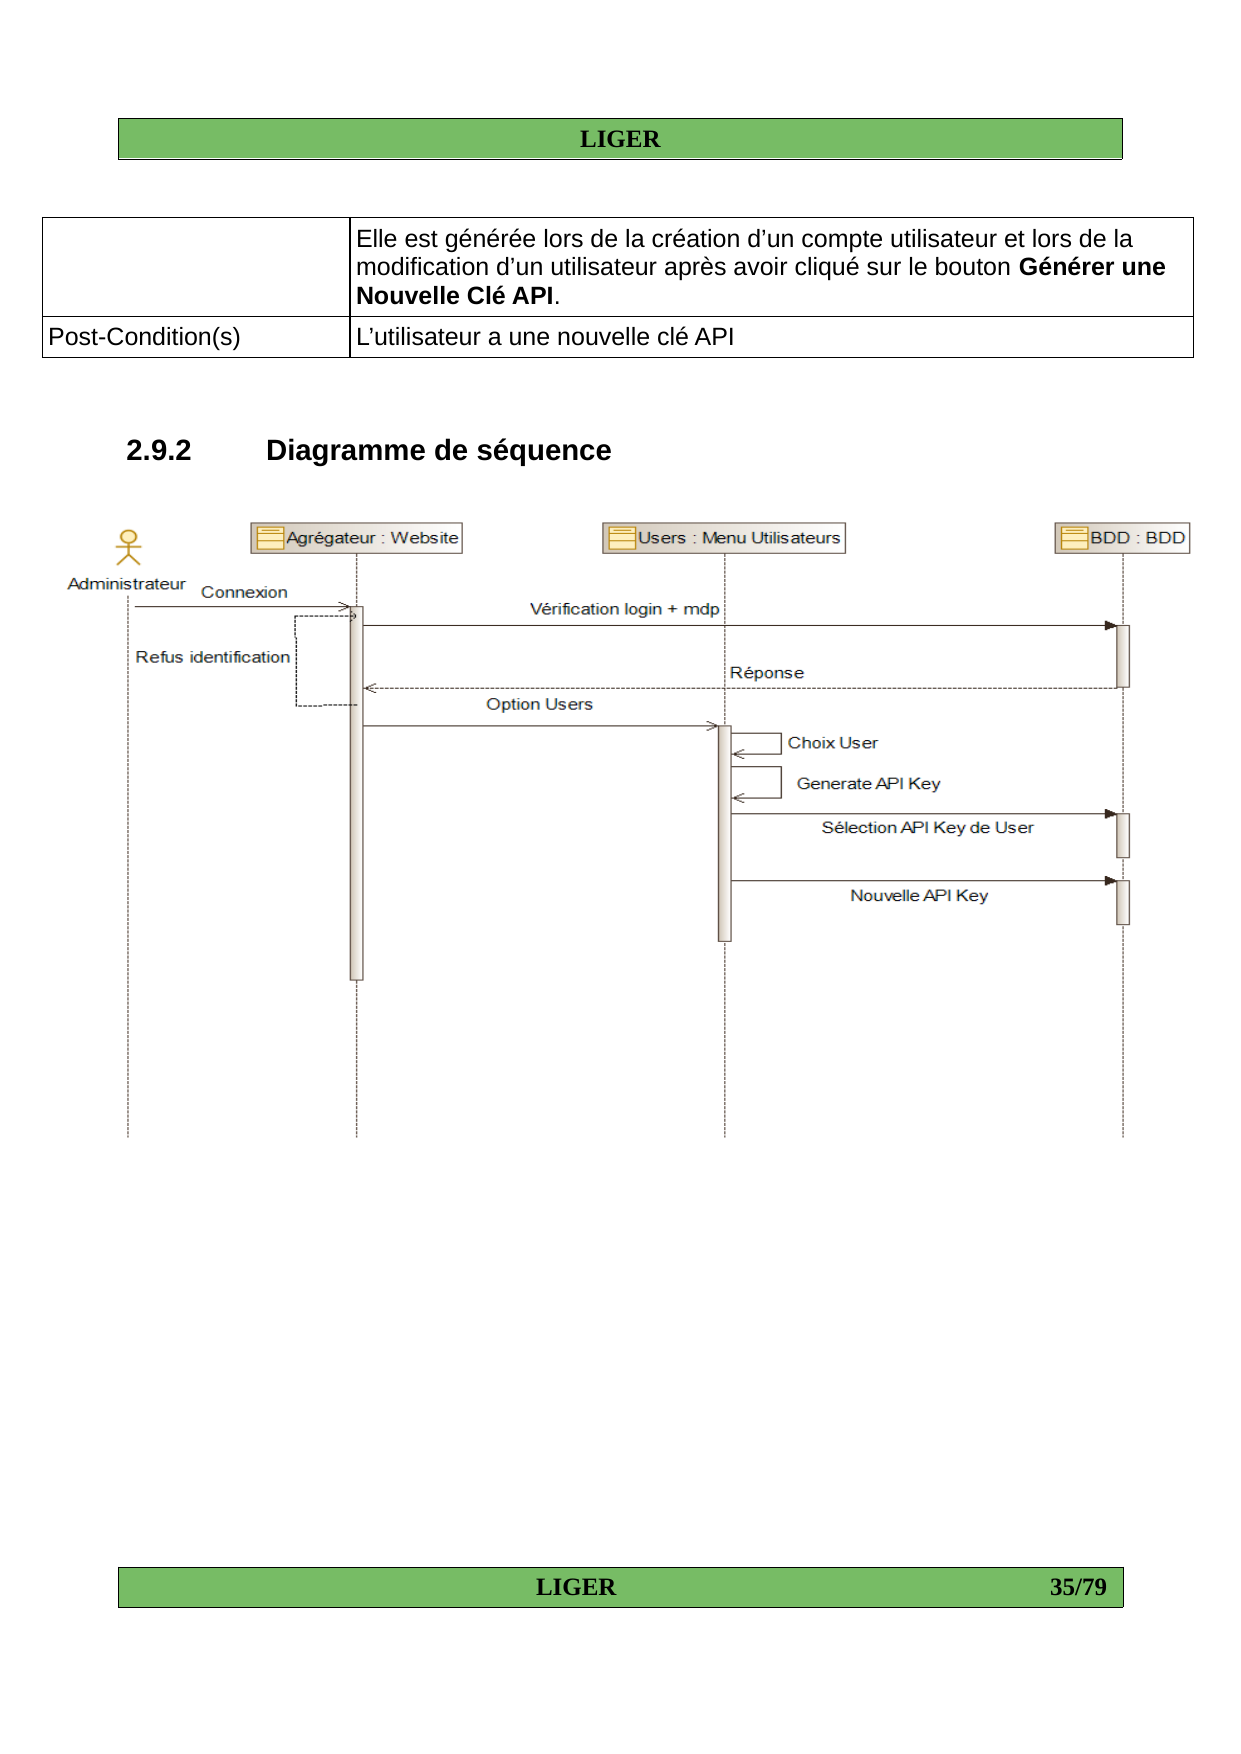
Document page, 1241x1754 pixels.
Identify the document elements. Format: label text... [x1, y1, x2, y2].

table_cell Post-Condition(s) [43, 317, 349, 357]
subtitle Diagramme de séquence [118, 433, 1122, 467]
table_cell L’utilisateur a une nouvelle clé API [351, 317, 1193, 357]
table_cell Elle est générée lors de la création d’un compte utilisateur et lors de la modification d’un utilisateur après avoir cliqué sur le bouton Générer une Nouvelle Clé API. [351, 218, 1193, 316]
table_cell [43, 218, 349, 316]
picture [37, 512, 1203, 1148]
